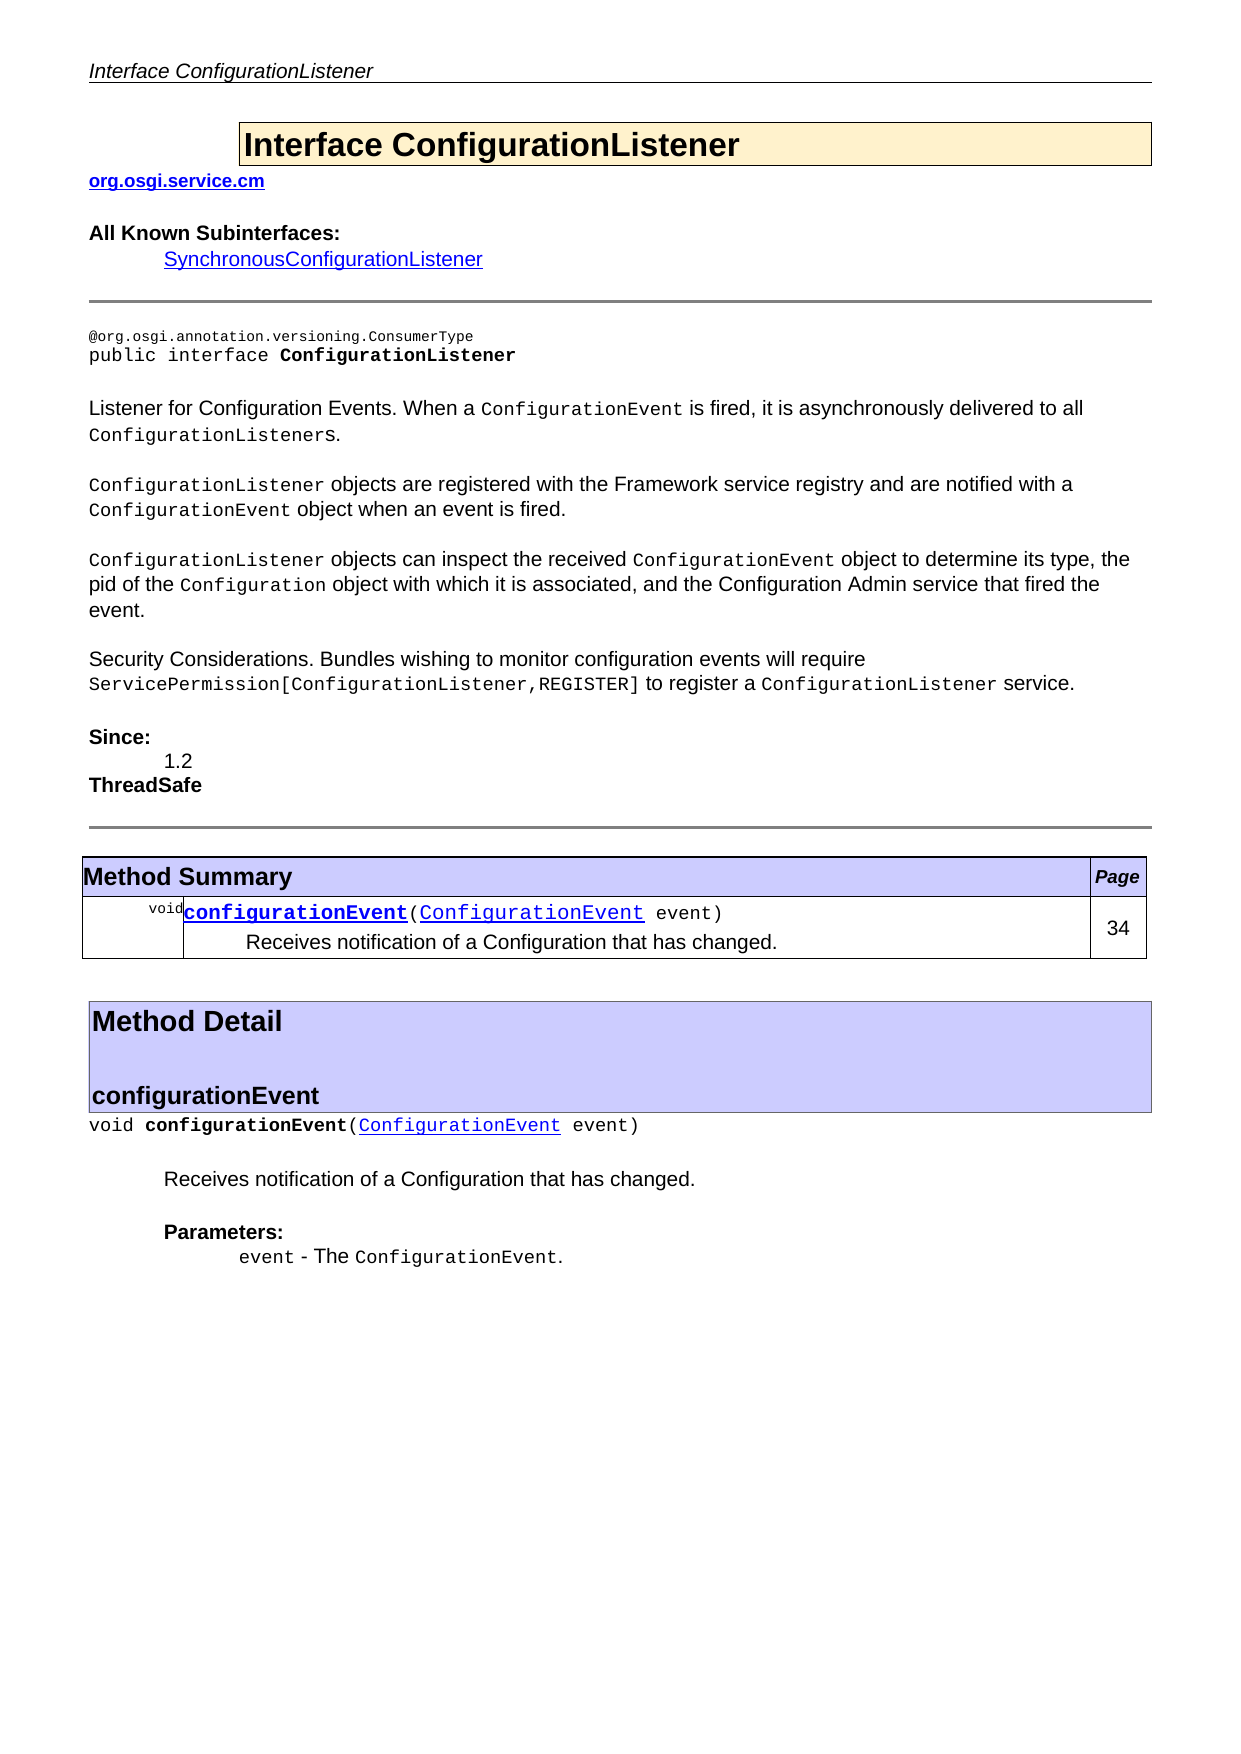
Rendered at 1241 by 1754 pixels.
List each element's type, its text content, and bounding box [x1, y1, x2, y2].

subtitle All Known Subinterfaces: [88, 221, 1152, 244]
text org.osgi.service.cm [88, 170, 1152, 191]
table_cell void [83, 897, 183, 958]
subtitle configurationEvent [90, 1078, 1151, 1112]
text Since: [88, 725, 1152, 749]
text 1.2 [163, 749, 1152, 773]
text event - The ConfigurationEvent. [238, 1244, 1152, 1269]
text Listener for Configuration Events. When a ConfigurationEvent is fired, it is asynchronously delivered to all ConfigurationListeners. [88, 396, 1152, 447]
table_cell 34 [1091, 897, 1146, 958]
text @org.osgi.annotation.versioning.ConsumerType public interface ConfigurationListener [88, 329, 1152, 367]
text SynchronousConfigurationListener [163, 247, 1152, 271]
subtitle Method Detail [90, 1002, 1151, 1037]
text ThreadSafe [88, 773, 1152, 797]
table_header Method Summary [83, 858, 1090, 896]
text Receives notification of a Configuration that has changed. [163, 1167, 1152, 1191]
table_header Page [1091, 858, 1146, 896]
text ConfigurationListener objects can inspect the received ConfigurationEvent object to determine its type, the pid of the Configuration object with which it is associated, and the Configuration Admin service that fired the event. [88, 547, 1152, 621]
text Parameters: [163, 1220, 1152, 1244]
text void configurationEvent(ConfigurationEvent event) [88, 1116, 1152, 1137]
text ConfigurationListener objects are registered with the Framework service registry and are notified with a ConfigurationEvent object when an event is fired. [88, 472, 1152, 522]
subtitle Interface ConfigurationListener [240, 123, 1151, 165]
text Security Considerations. Bundles wishing to monitor configuration events will require ServicePermission[ConfigurationListener,REGISTER] to register a ConfigurationListener service. [88, 646, 1152, 696]
table_cell configurationEvent(ConfigurationEvent event) Receives notification of a Configuration that has changed. [184, 897, 1090, 958]
